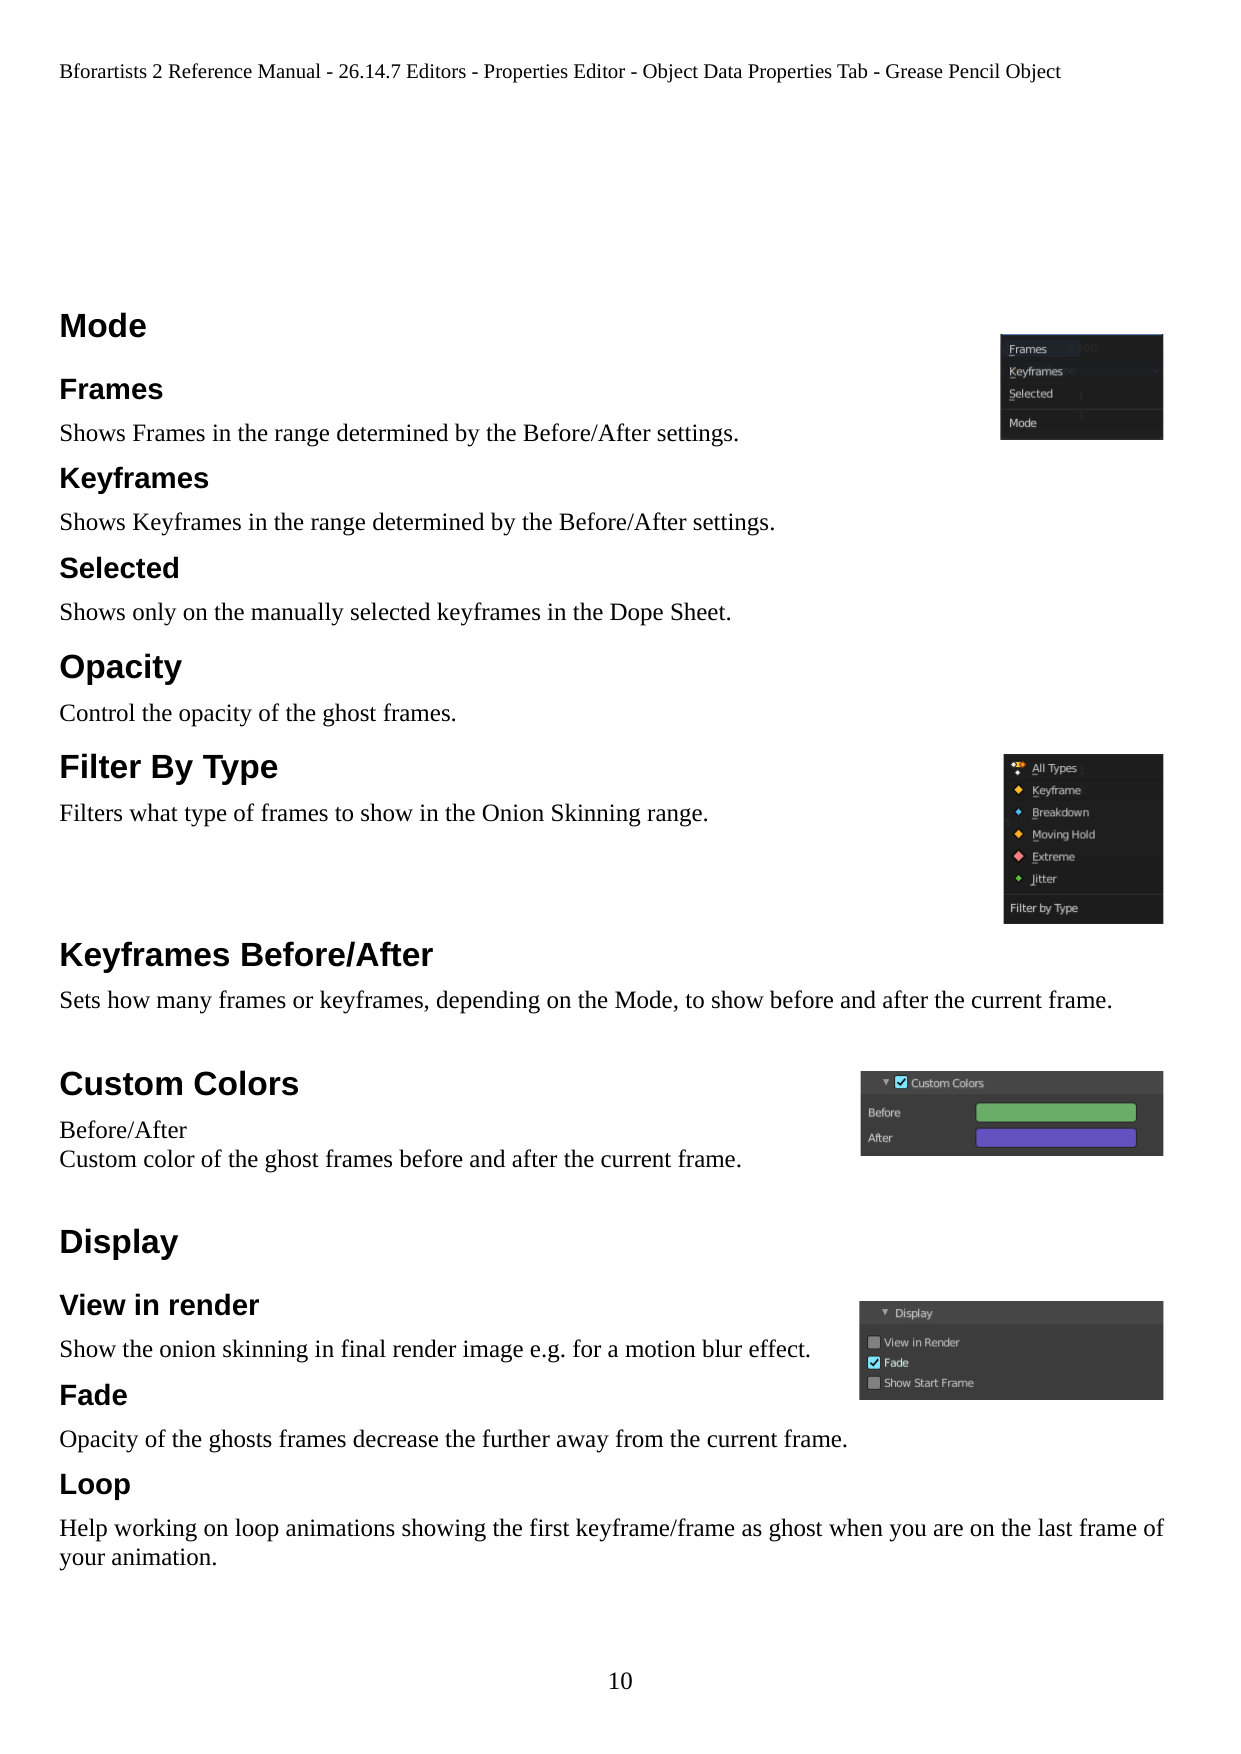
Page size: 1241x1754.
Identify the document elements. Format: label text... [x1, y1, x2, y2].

text [1164, 1115, 1181, 1144]
picture [859, 1301, 1164, 1400]
subtitle Filter By Type [59, 747, 1181, 786]
subtitle Loop [59, 1467, 1181, 1501]
subtitle Display [59, 1222, 1181, 1261]
text Show the onion skinning in final render image e.g. for a motion blur effect. [59, 1334, 859, 1363]
text Shows Keyframes in the range determined by the Before/After settings. [59, 507, 1181, 536]
text Shows Frames in the range determined by the Before/After settings. [59, 418, 1181, 447]
subtitle View in render [59, 1288, 1181, 1322]
text Filters what type of frames to show in the Onion Skinning range. [59, 798, 1003, 827]
picture [1000, 334, 1164, 440]
subtitle Keyframes Before/After [59, 934, 1181, 973]
subtitle Frames [59, 372, 1000, 405]
subtitle Custom Colors [59, 1064, 1181, 1102]
text Before/After [59, 1115, 860, 1144]
subtitle Fade [59, 1377, 1181, 1411]
text Opacity of the ghosts frames decrease the further away from the current frame. [59, 1424, 1181, 1452]
subtitle Mode [59, 306, 1181, 344]
text Custom color of the ghost frames before and after the current frame. [59, 1144, 1181, 1172]
subtitle Selected [59, 551, 1181, 584]
subtitle Keyframes [59, 461, 1181, 495]
text Shows only on the manually selected keyframes in the Dope Sheet. [59, 597, 1181, 626]
picture [860, 1071, 1164, 1156]
picture [1003, 754, 1164, 924]
text Control the opacity of the ghost frames. [59, 698, 1181, 727]
subtitle [1164, 372, 1181, 405]
text Sets how many frames or keyframes, depending on the Mode, to show before and after the current frame. [59, 986, 1181, 1014]
subtitle Opacity [59, 647, 1181, 685]
text Help working on loop animations showing the first keyframe/frame as ghost when you are on the last frame of your animation. [59, 1513, 1181, 1571]
